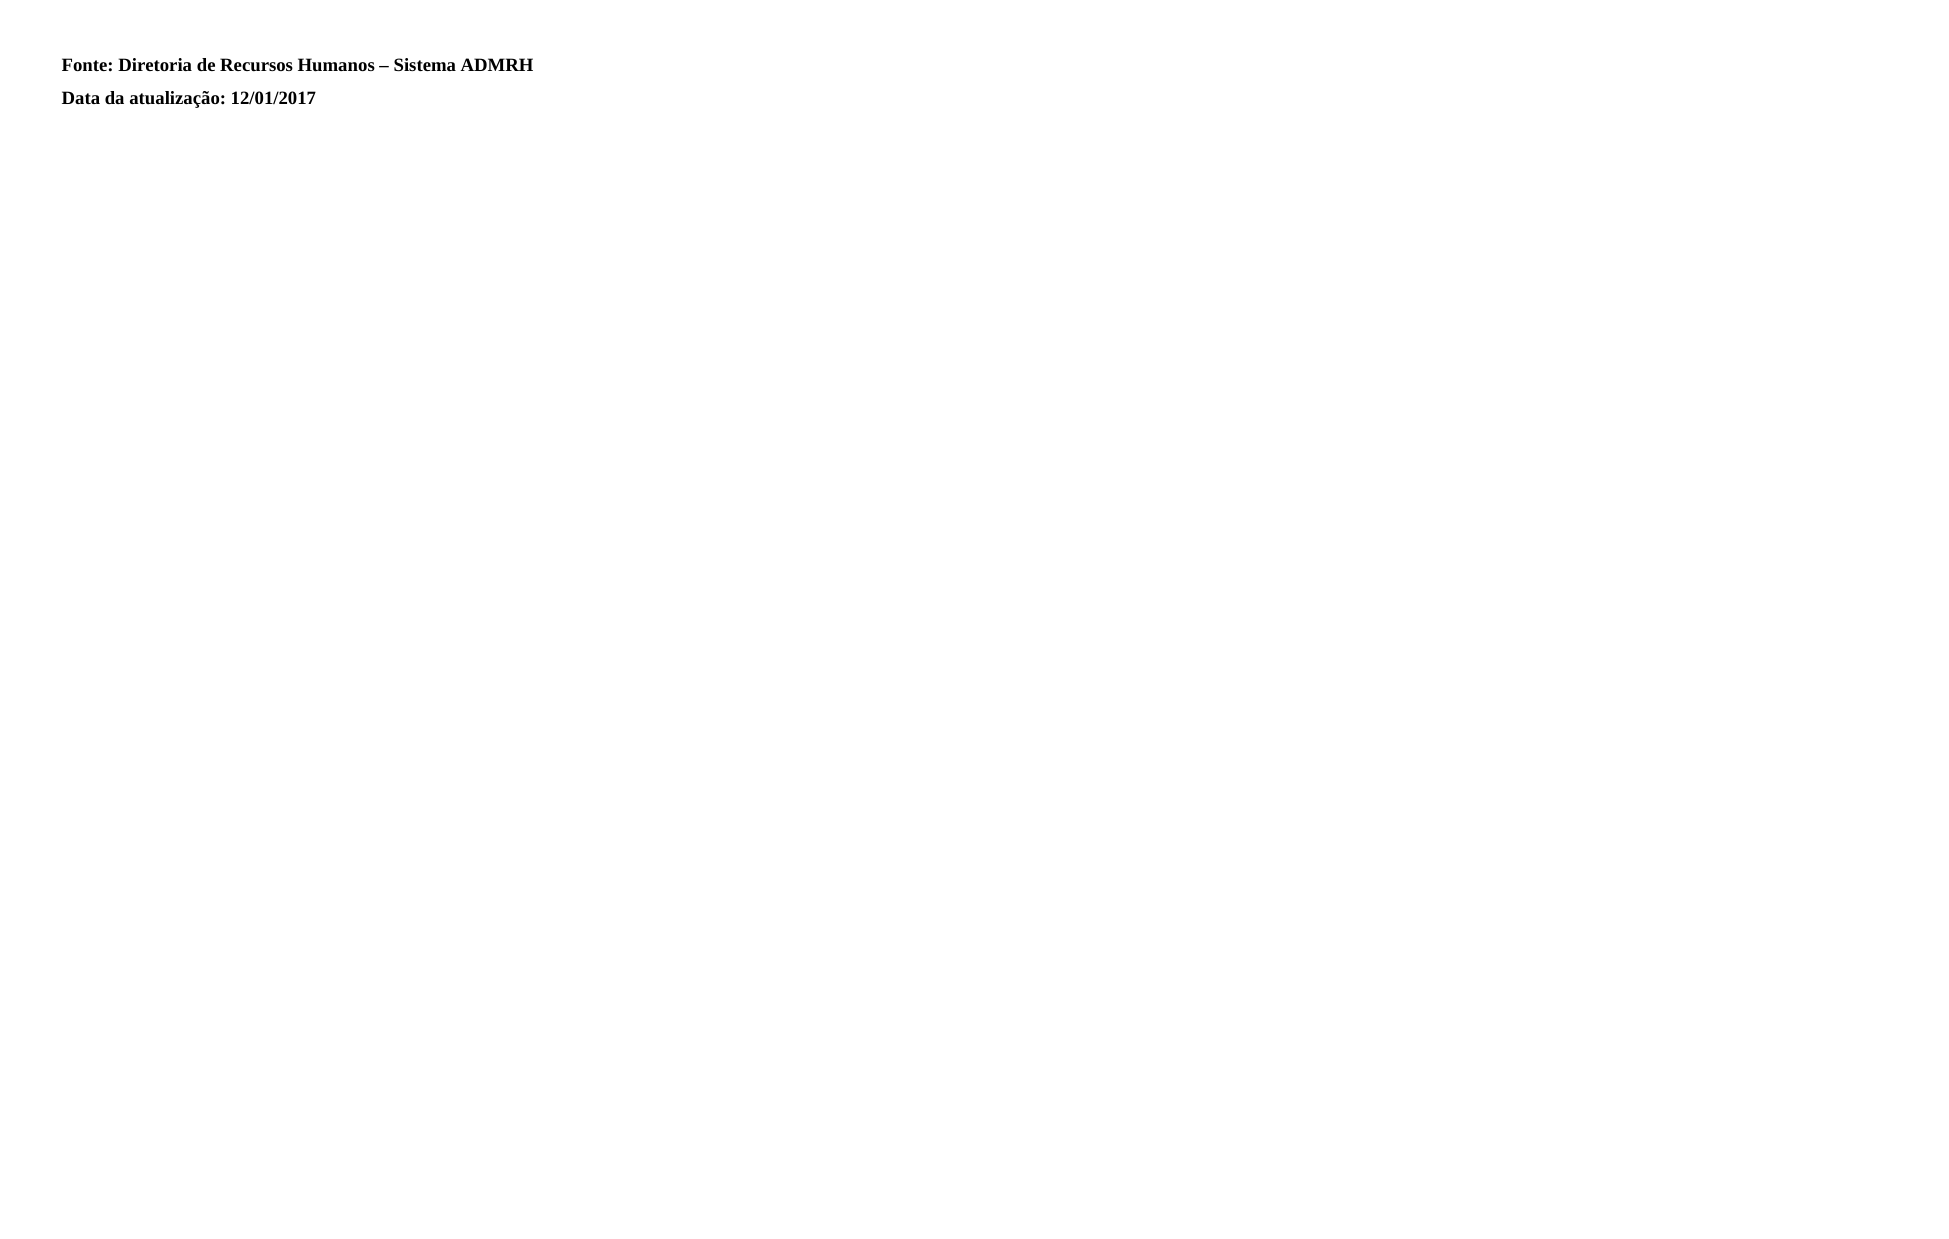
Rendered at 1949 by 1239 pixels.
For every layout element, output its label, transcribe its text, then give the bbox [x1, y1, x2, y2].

table_cell [0, 87, 61, 116]
table_header [0, 0, 1948, 54]
table_cell [1887, 54, 1948, 87]
table_cell Data da atualização: 12/01/2017 [61, 87, 1887, 116]
table_cell [1887, 87, 1948, 116]
table_cell Fonte: Diretoria de Recursos Humanos – Sistema ADMRH [61, 54, 1887, 87]
table_cell [0, 54, 61, 87]
